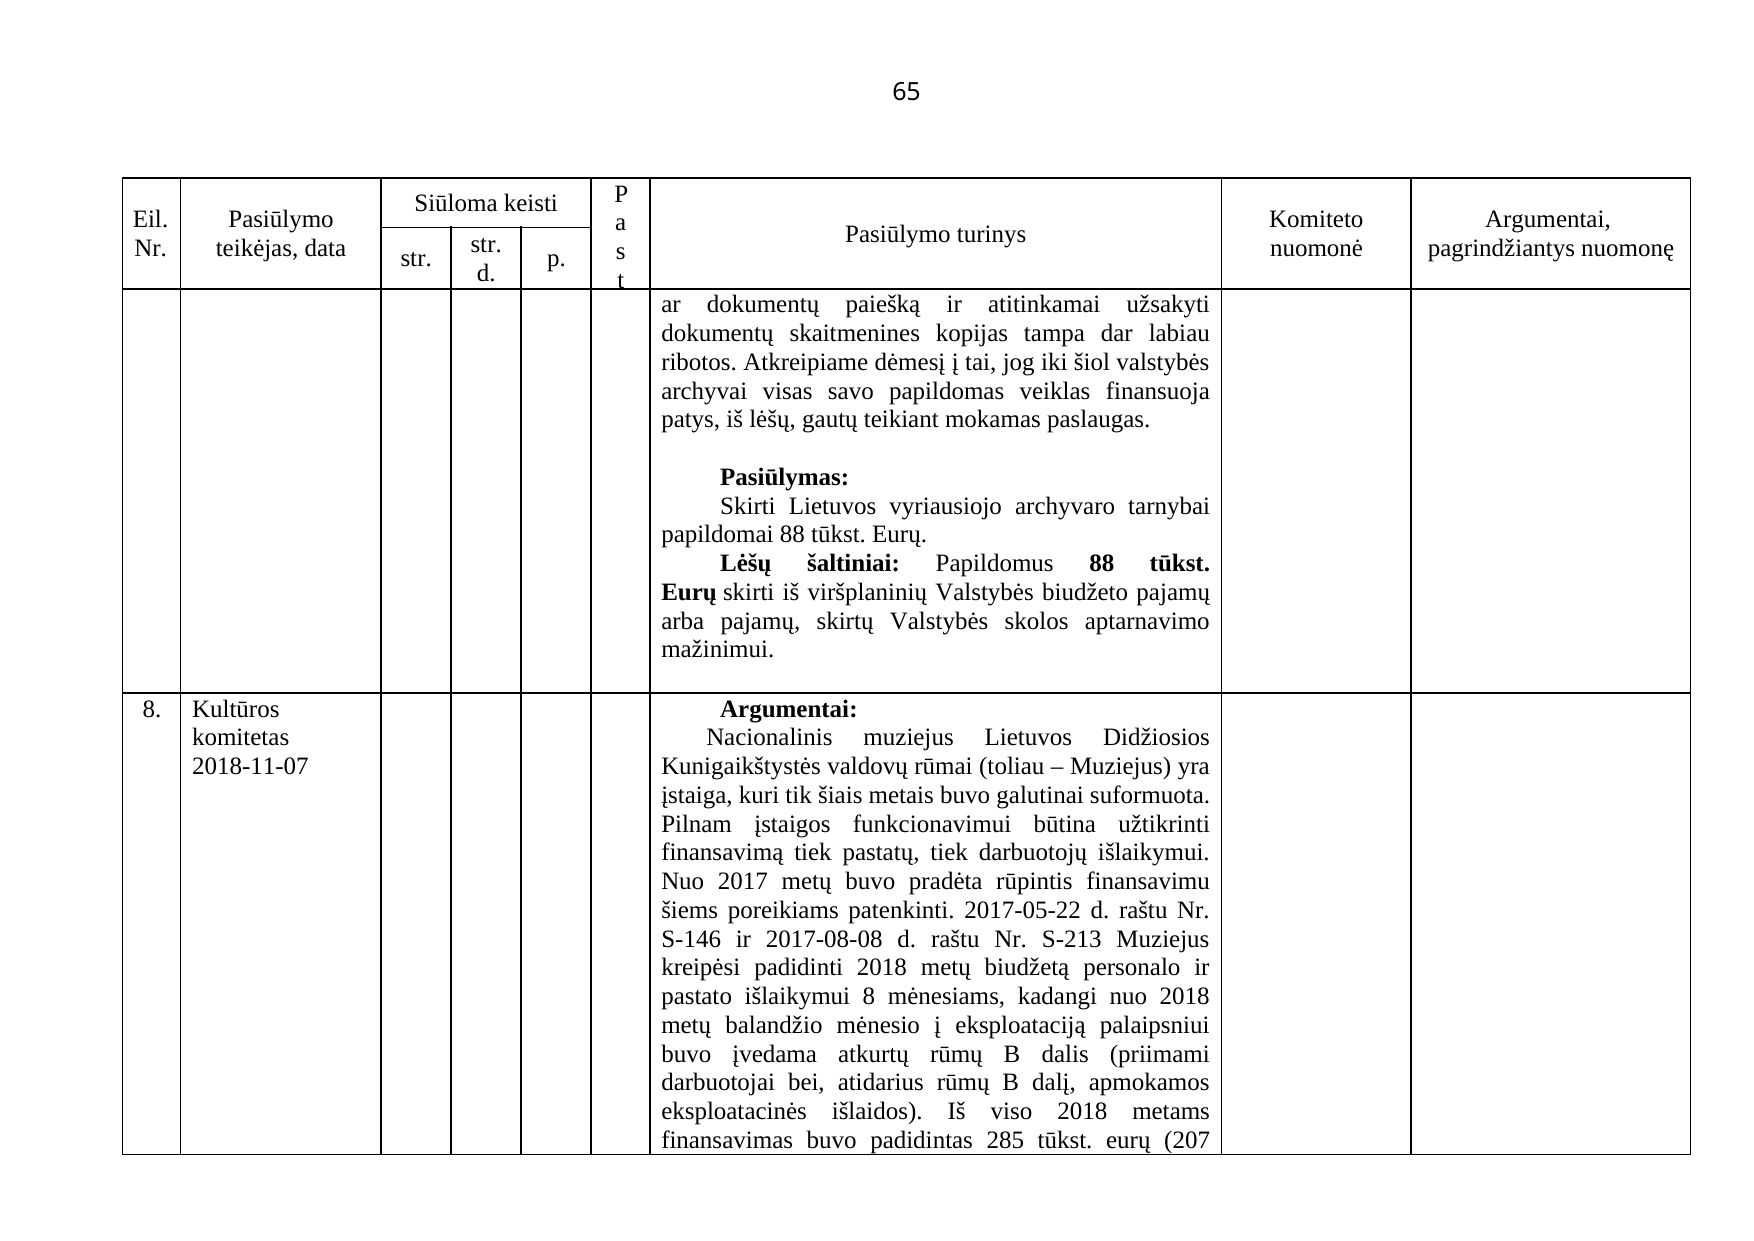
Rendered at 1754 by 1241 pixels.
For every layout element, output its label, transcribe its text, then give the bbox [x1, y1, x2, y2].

table_cell Kultūros komitetas 2018-11-07 [181, 694, 380, 1154]
table_cell [1412, 290, 1690, 692]
table_cell [1222, 290, 1410, 692]
table_cell [123, 290, 180, 692]
table_cell str. d. [452, 228, 520, 288]
table_cell [181, 290, 380, 692]
table_header Pastabos [592, 179, 649, 288]
table_cell [522, 694, 590, 1154]
table_cell [382, 290, 450, 692]
table_header Pasiūlymo teikėjas, data [181, 179, 380, 288]
table_header Siūloma keisti [382, 179, 590, 226]
table_header Eil. Nr. [123, 179, 180, 288]
table_cell ar dokumentų paiešką ir atitinkamai užsakyti dokumentų skaitmenines kopijas tampa dar labiau ribotos. Atkreipiame dėmesį į tai, jog iki šiol valstybės archyvai visas savo papildomas veiklas finansuoja patys, iš lėšų, gautų teikiant mokamas paslaugas. Pasiūlymas: Skirti Lietuvos vyriausiojo archyvaro tarnybai papildomai 88 tūkst. Eurų. Lėšų šaltiniai: Papildomus 88 tūkst. Eurų skirti iš viršplaninių Valstybės biudžeto pajamų arba pajamų, skirtų Valstybės skolos aptarnavimo mažinimui. [651, 290, 1221, 692]
table_cell p. [522, 228, 590, 288]
table_cell 8. [123, 694, 180, 1154]
table_cell [382, 694, 450, 1154]
table_cell Argumentai: Nacionalinis muziejus Lietuvos Didžiosios Kunigaikštystės valdovų rūmai (toliau – Muziejus) yra įstaiga, kuri tik šiais metais buvo galutinai suformuota. Pilnam įstaigos funkcionavimui būtina užtikrinti finansavimą tiek pastatų, tiek darbuotojų išlaikymui. Nuo 2017 metų buvo pradėta rūpintis finansavimu šiems poreikiams patenkinti. 2017-05-22 d. raštu Nr. S-146 ir 2017-08-08 d. raštu Nr. S-213 Muziejus kreipėsi padidinti 2018 metų biudžetą personalo ir pastato išlaikymui 8 mėnesiams, kadangi nuo 2018 metų balandžio mėnesio į eksploataciją palaipsniui buvo įvedama atkurtų rūmų B dalis (priimami darbuotojai bei, atidarius rūmų B dalį, apmokamos eksploatacinės išlaidos). Iš viso 2018 metams finansavimas buvo padidintas 285 tūkst. eurų (207 [651, 694, 1221, 1154]
table_cell [592, 694, 649, 1154]
table_cell [1412, 694, 1690, 1154]
table_cell [522, 290, 590, 692]
table_cell str. [382, 228, 450, 288]
table_header Argumentai, pagrindžiantys nuomonę [1412, 179, 1690, 288]
table_cell [452, 290, 520, 692]
table_header Pasiūlymo turinys [651, 179, 1221, 288]
table_cell [592, 290, 649, 692]
table_header Komiteto nuomonė [1222, 179, 1410, 288]
table_cell [1222, 694, 1410, 1154]
table_cell [452, 694, 520, 1154]
